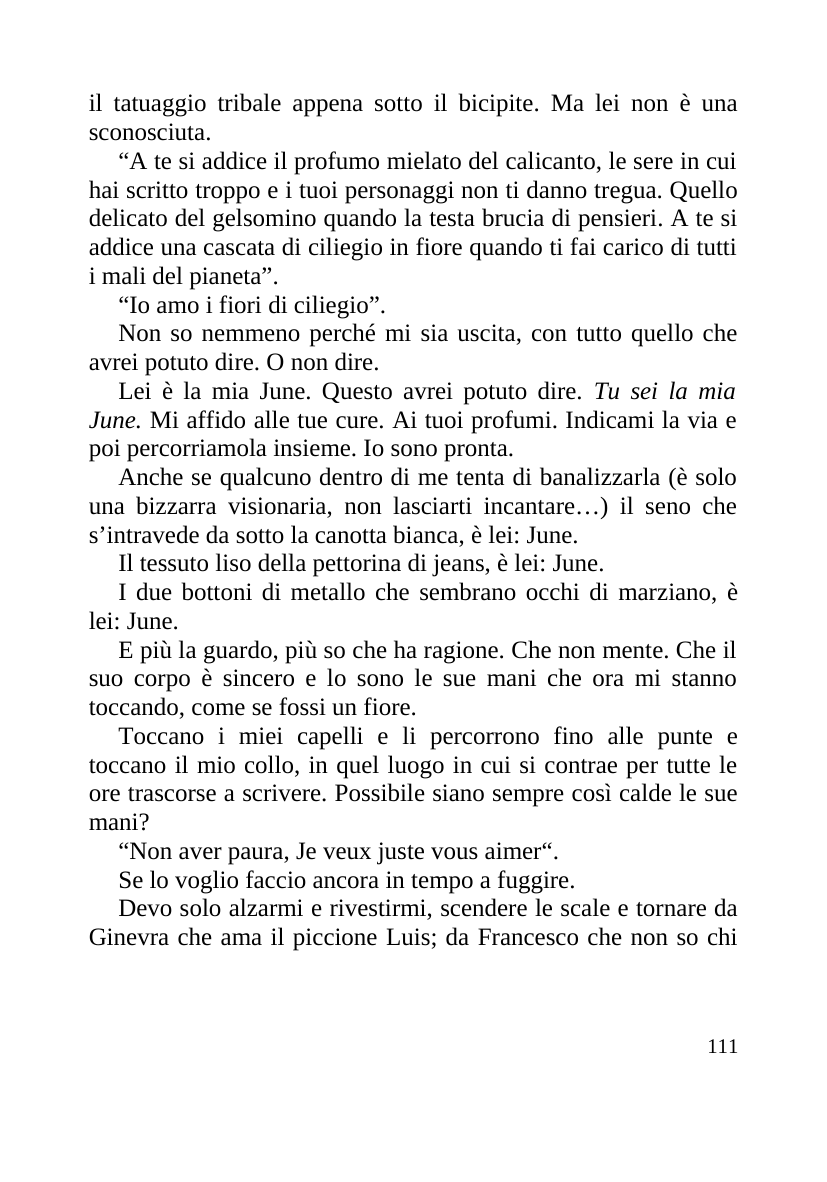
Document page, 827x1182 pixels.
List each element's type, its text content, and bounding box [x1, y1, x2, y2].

text Se lo voglio faccio ancora in tempo a fuggire. [88, 865, 738, 893]
text Devo solo alzarmi e rivestirmi, scendere le scale e tornare da Ginevra che ama il piccione Luis; da Francesco che non so chi [88, 893, 738, 951]
text “Io amo i fiori di ciliegio”. [88, 290, 738, 318]
text Il tessuto liso della pettorina di jeans, è lei: June. [88, 548, 738, 577]
text Anche se qualcuno dentro di me tenta di banalizzarla (è solo una bizzarra visionaria, non lasciarti incantare…) il seno che s’intravede da sotto la canotta bianca, è lei: June. [88, 462, 738, 548]
text Non so nemmeno perché mi sia uscita, con tutto quello che avrei potuto dire. O non dire. [88, 318, 738, 376]
text Toccano i miei capelli e li percorrono fino alle punte e toccano il mio collo, in quel luogo in cui si contrae per tutte le ore trascorse a scrivere. Possibile siano sempre così calde le sue mani? [88, 721, 738, 836]
text Lei è la mia June. Questo avrei potuto dire. Tu sei la mia June. Mi affido alle tue cure. Ai tuoi profumi. Indicami la via e poi percorriamola insieme. Io sono pronta. [88, 376, 738, 462]
text “Non aver paura, Je veux juste vous aimer“. [88, 836, 738, 865]
text I due bottoni di metallo che sembrano occhi di marziano, è lei: June. [88, 577, 738, 635]
text “A te si addice il profumo mielato del calicanto, le sere in cui hai scritto troppo e i tuoi personaggi non ti danno tregua. Quello delicato del gelsomino quando la testa brucia di pensieri. A te si addice una cascata di ciliegio in fiore quando ti fai carico di tutti i mali del pianeta”. [88, 146, 738, 290]
text il tatuaggio tribale appena sotto il bicipite. Ma lei non è una sconosciuta. [88, 88, 738, 146]
text E più la guardo, più so che ha ragione. Che non mente. Che il suo corpo è sincero e lo sono le sue mani che ora mi stanno toccando, come se fossi un fiore. [88, 635, 738, 721]
